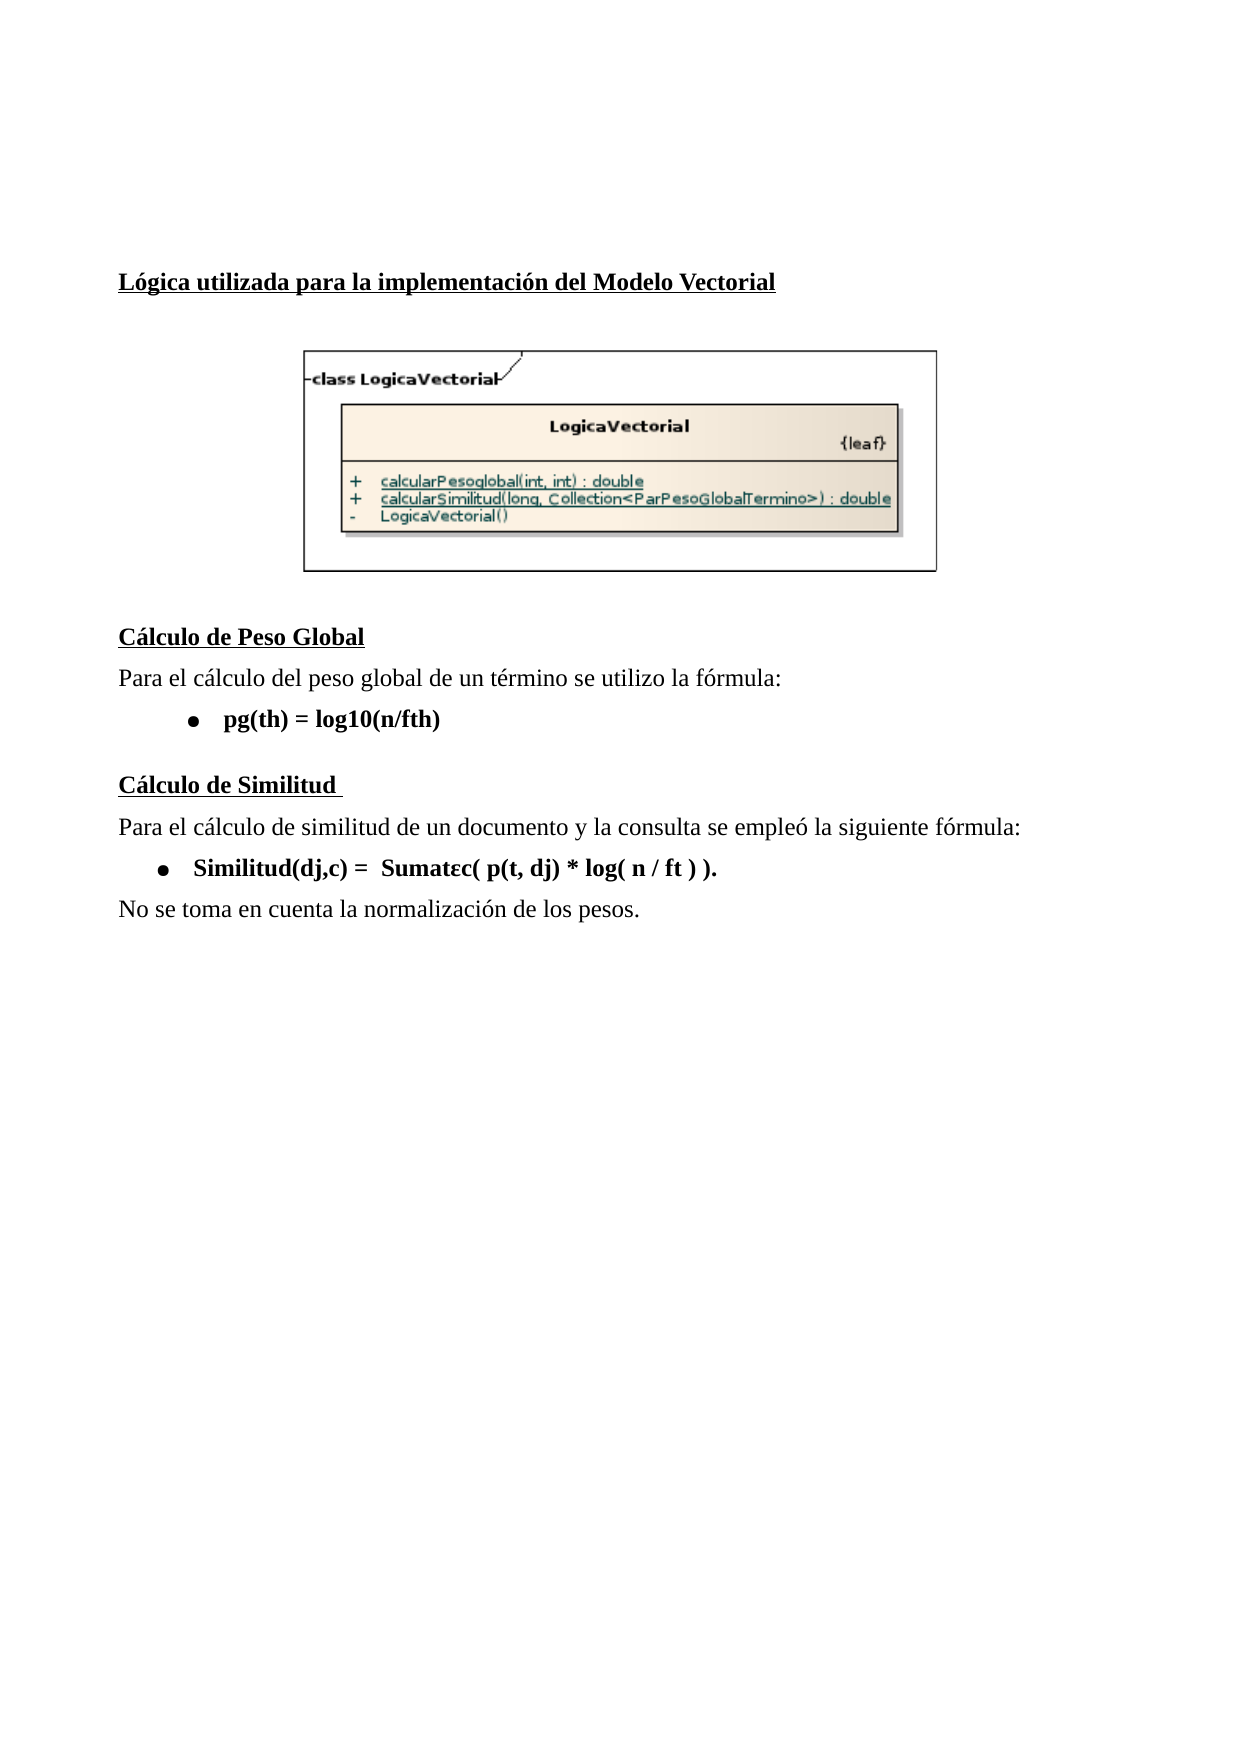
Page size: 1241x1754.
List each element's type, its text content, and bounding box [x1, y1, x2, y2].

subtitle Cálculo de Peso Global [118, 622, 1122, 651]
text Para el cálculo del peso global de un término se utilizo la fórmula: [118, 663, 1122, 692]
text No se toma en cuenta la normalización de los pesos. [118, 894, 1122, 923]
picture [302, 349, 938, 572]
list pg(th) = log10(n/fth) [186, 704, 1122, 733]
text Para el cálculo de similitud de un documento y la consulta se empleó la siguiente fórmula: [118, 812, 1122, 841]
subtitle Cálculo de Similitud [118, 771, 1122, 799]
subtitle Lógica utilizada para la implementación del Modelo Vectorial [118, 267, 1122, 296]
list Similitud(dj,c) = Sumatεc( p(t, dj) * log( n / ft ) ). [156, 853, 1122, 882]
